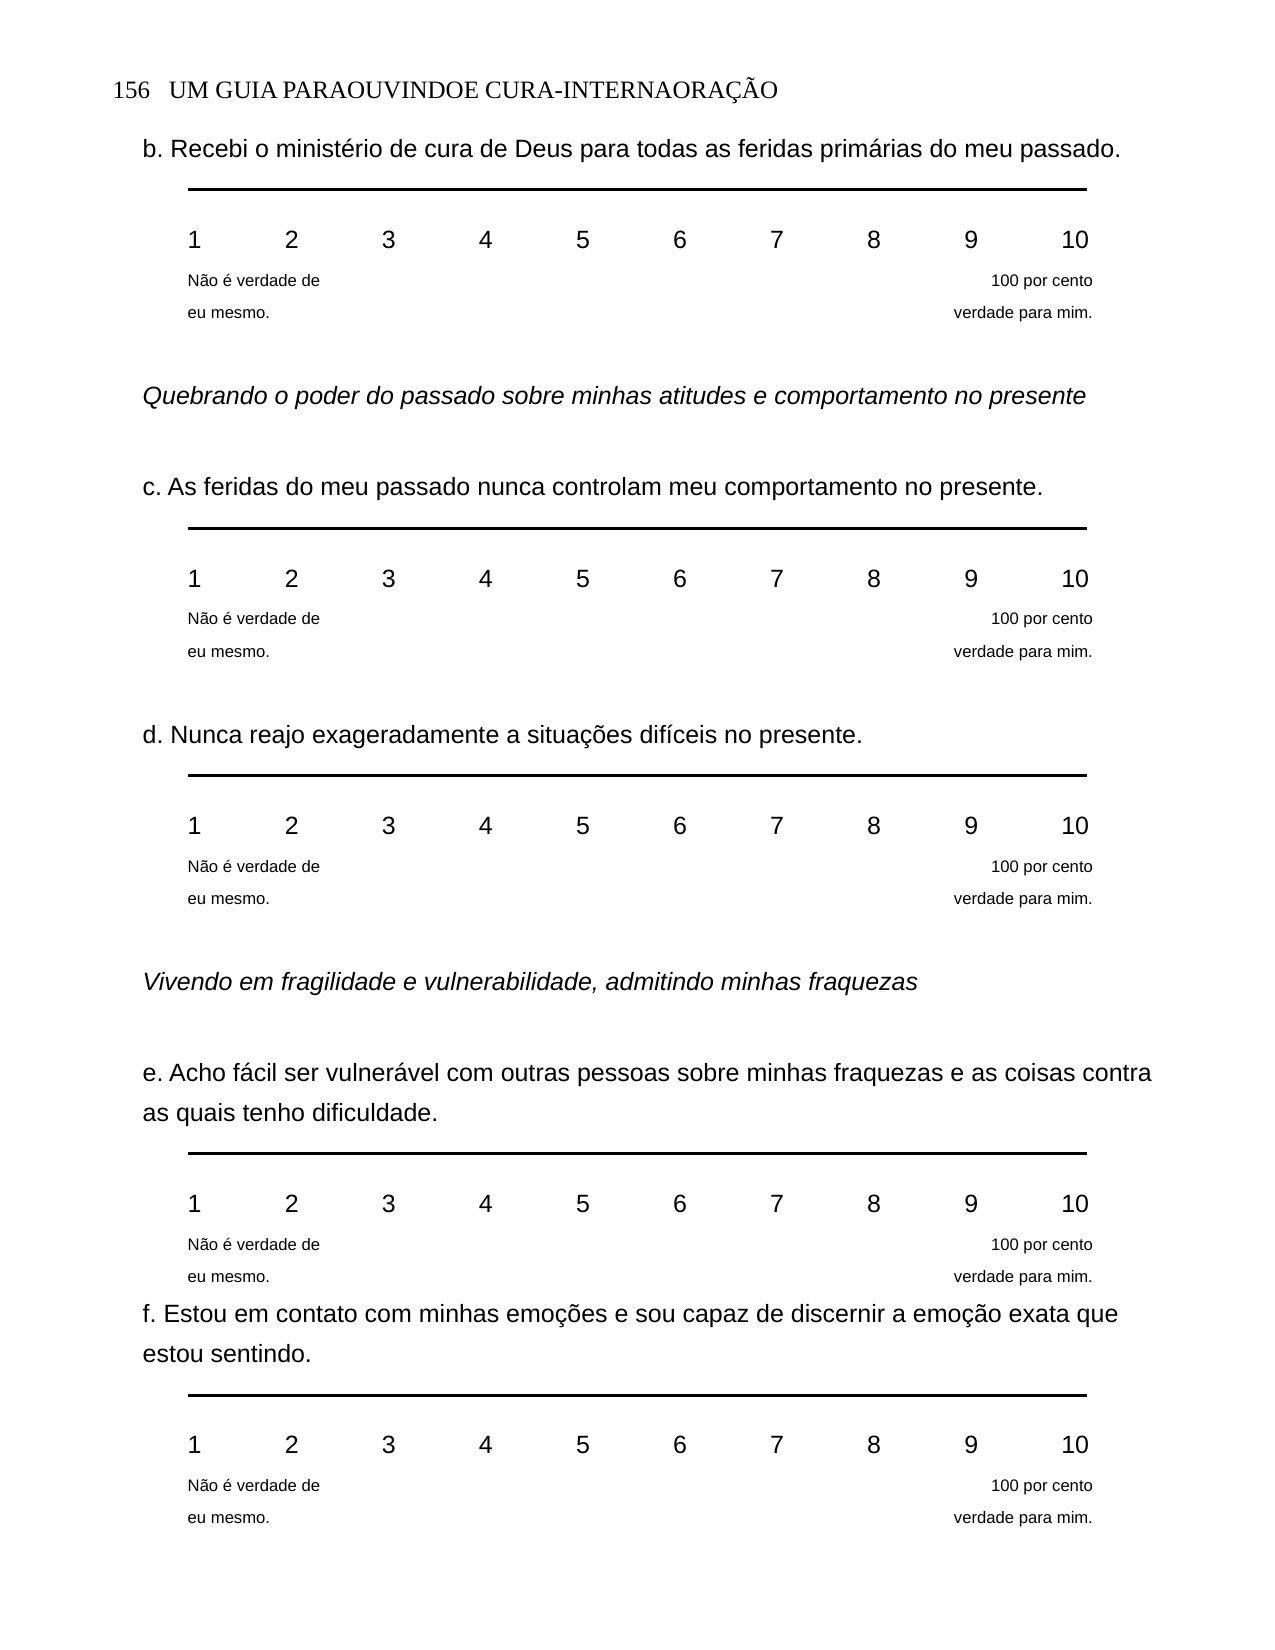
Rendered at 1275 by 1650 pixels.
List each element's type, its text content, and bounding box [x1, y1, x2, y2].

text d. Nunca reajo exageradamente a situações difíceis no presente. [142, 719, 1162, 748]
text eu mesmo. verdade para mim. [187, 1267, 1162, 1286]
text 1 2 3 4 5 6 7 8 9 10 [187, 563, 1162, 592]
text Não é verdade de 100 por cento [187, 271, 1162, 290]
text 1 2 3 4 5 6 7 8 9 10 [187, 225, 1162, 254]
text 1 2 3 4 5 6 7 8 9 10 [187, 811, 1162, 839]
text e. Acho fácil ser vulnerável com outras pessoas sobre minhas fraquezas e as coisas contra as quais tenho dificuldade. [142, 1058, 1162, 1126]
text eu mesmo. verdade para mim. [187, 642, 1162, 661]
text 1 2 3 4 5 6 7 8 9 10 [187, 1430, 1162, 1459]
text Quebrando o poder do passado sobre minhas atitudes e comportamento no presente [142, 381, 1162, 410]
text b. Recebi o ministério de cura de Deus para todas as feridas primárias do meu passado. [142, 134, 1162, 162]
text Não é verdade de 100 por cento [187, 1476, 1162, 1495]
text c. As feridas do meu passado nunca controlam meu comportamento no presente. [142, 472, 1162, 501]
text eu mesmo. verdade para mim. [187, 1508, 1162, 1527]
text f. Estou em contato com minhas emoções e sou capaz de discernir a emoção exata que estou sentindo. [142, 1299, 1162, 1368]
text 1 2 3 4 5 6 7 8 9 10 [187, 1189, 1162, 1218]
text eu mesmo. verdade para mim. [187, 303, 1162, 322]
text Não é verdade de 100 por cento [187, 1234, 1162, 1254]
text eu mesmo. verdade para mim. [187, 889, 1162, 908]
text Não é verdade de 100 por cento [187, 609, 1162, 628]
text Não é verdade de 100 por cento [187, 856, 1162, 876]
text Vivendo em fragilidade e vulnerabilidade, admitindo minhas fraquezas [142, 967, 1162, 996]
